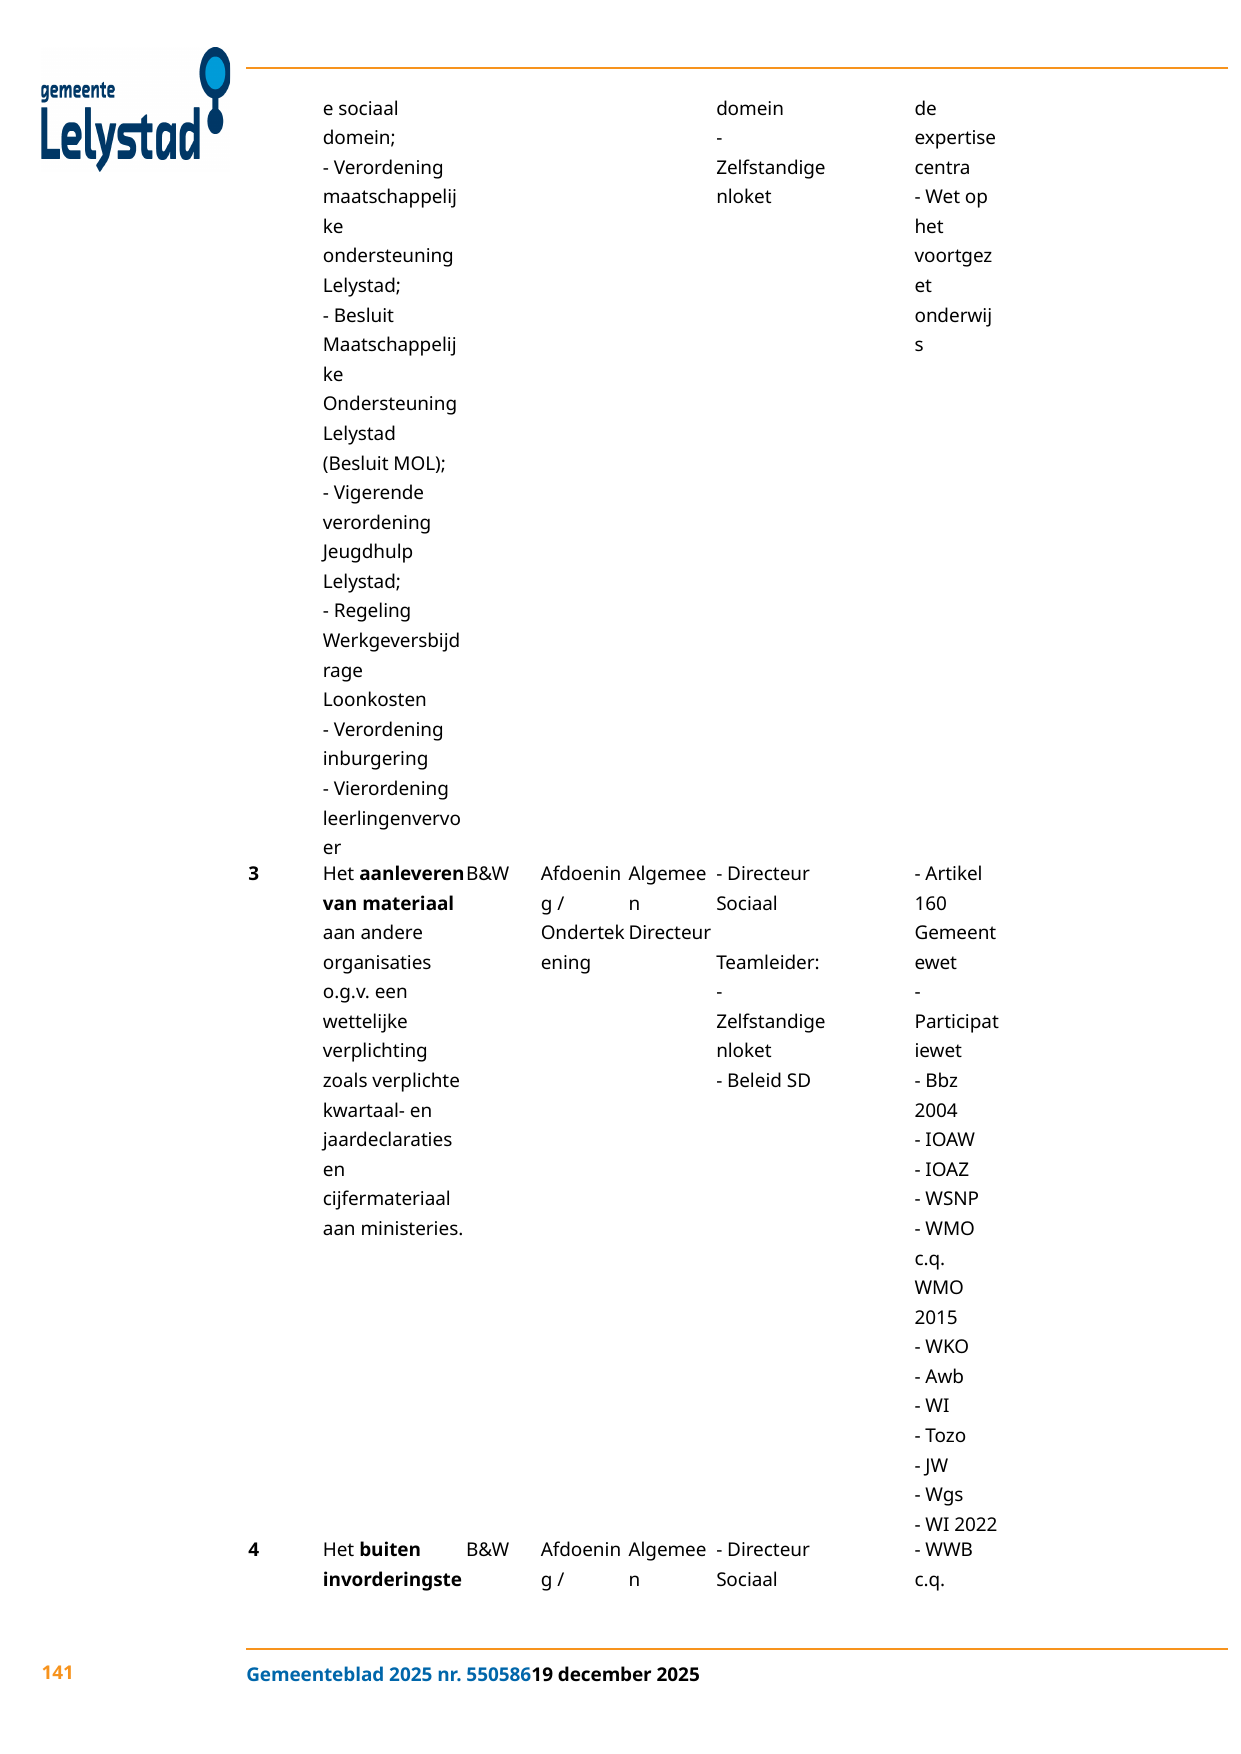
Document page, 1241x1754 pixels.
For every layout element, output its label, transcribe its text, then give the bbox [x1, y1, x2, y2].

table_cell Het aanleveren van materiaal aan andere organisaties o.g.v. een wettelijke verplichting zoals verplichte kwartaal- en jaardeclaraties en cijfermateriaal aan ministeries. [323, 860, 466, 1537]
table_cell [466, 95, 541, 860]
table_cell e sociaal domein; - Verordening maatschappelijke ondersteuning Lelystad; - Besluit Maatschappelijke Ondersteuning Lelystad (Besluit MOL); - Vigerende verordening Jeugdhulp Lelystad; - Regeling Werkgeversbijdrage Loonkosten - Verordening inburgering - Vierordening leerlingenvervoer [323, 95, 466, 860]
table_cell [999, 1537, 1152, 1592]
table_cell Het buiten invorderingste [323, 1537, 466, 1592]
table_cell [248, 95, 323, 860]
table_cell [826, 1537, 914, 1592]
table_cell B&W [466, 860, 541, 1537]
table_cell Afdoening / Ondertekening [541, 860, 628, 1537]
table_cell [999, 95, 1152, 860]
table_cell Algemeen [628, 1537, 716, 1592]
table_cell - Directeur Sociaal Teamleider: - Zelfstandigenloket - Beleid SD [716, 860, 826, 1537]
table_cell - Directeur Sociaal [716, 1537, 826, 1592]
table_cell - Artikel 160 Gemeentewet - Participatiewet - Bbz 2004 - IOAW - IOAZ - WSNP - WMO c.q. WMO 2015 - WKO - Awb - WI - Tozo - JW - Wgs - WI 2022 [914, 860, 999, 1537]
picture [41, 47, 231, 172]
table_cell 3 [248, 860, 323, 1537]
table_cell de expertisecentra - Wet op het voortgezet onderwijs [914, 95, 999, 860]
table_cell 4 [248, 1537, 323, 1592]
table_cell [999, 860, 1152, 1537]
table_cell [541, 95, 628, 860]
table_cell - WWB c.q. [914, 1537, 999, 1592]
table_cell [826, 95, 914, 860]
table_cell Algemeen Directeur [628, 860, 716, 1537]
table_cell Afdoening / [541, 1537, 628, 1592]
table_cell B&W [466, 1537, 541, 1592]
table_cell [826, 860, 914, 1537]
table_cell domein - Zelfstandigenloket [716, 95, 826, 860]
table_cell [628, 95, 716, 860]
